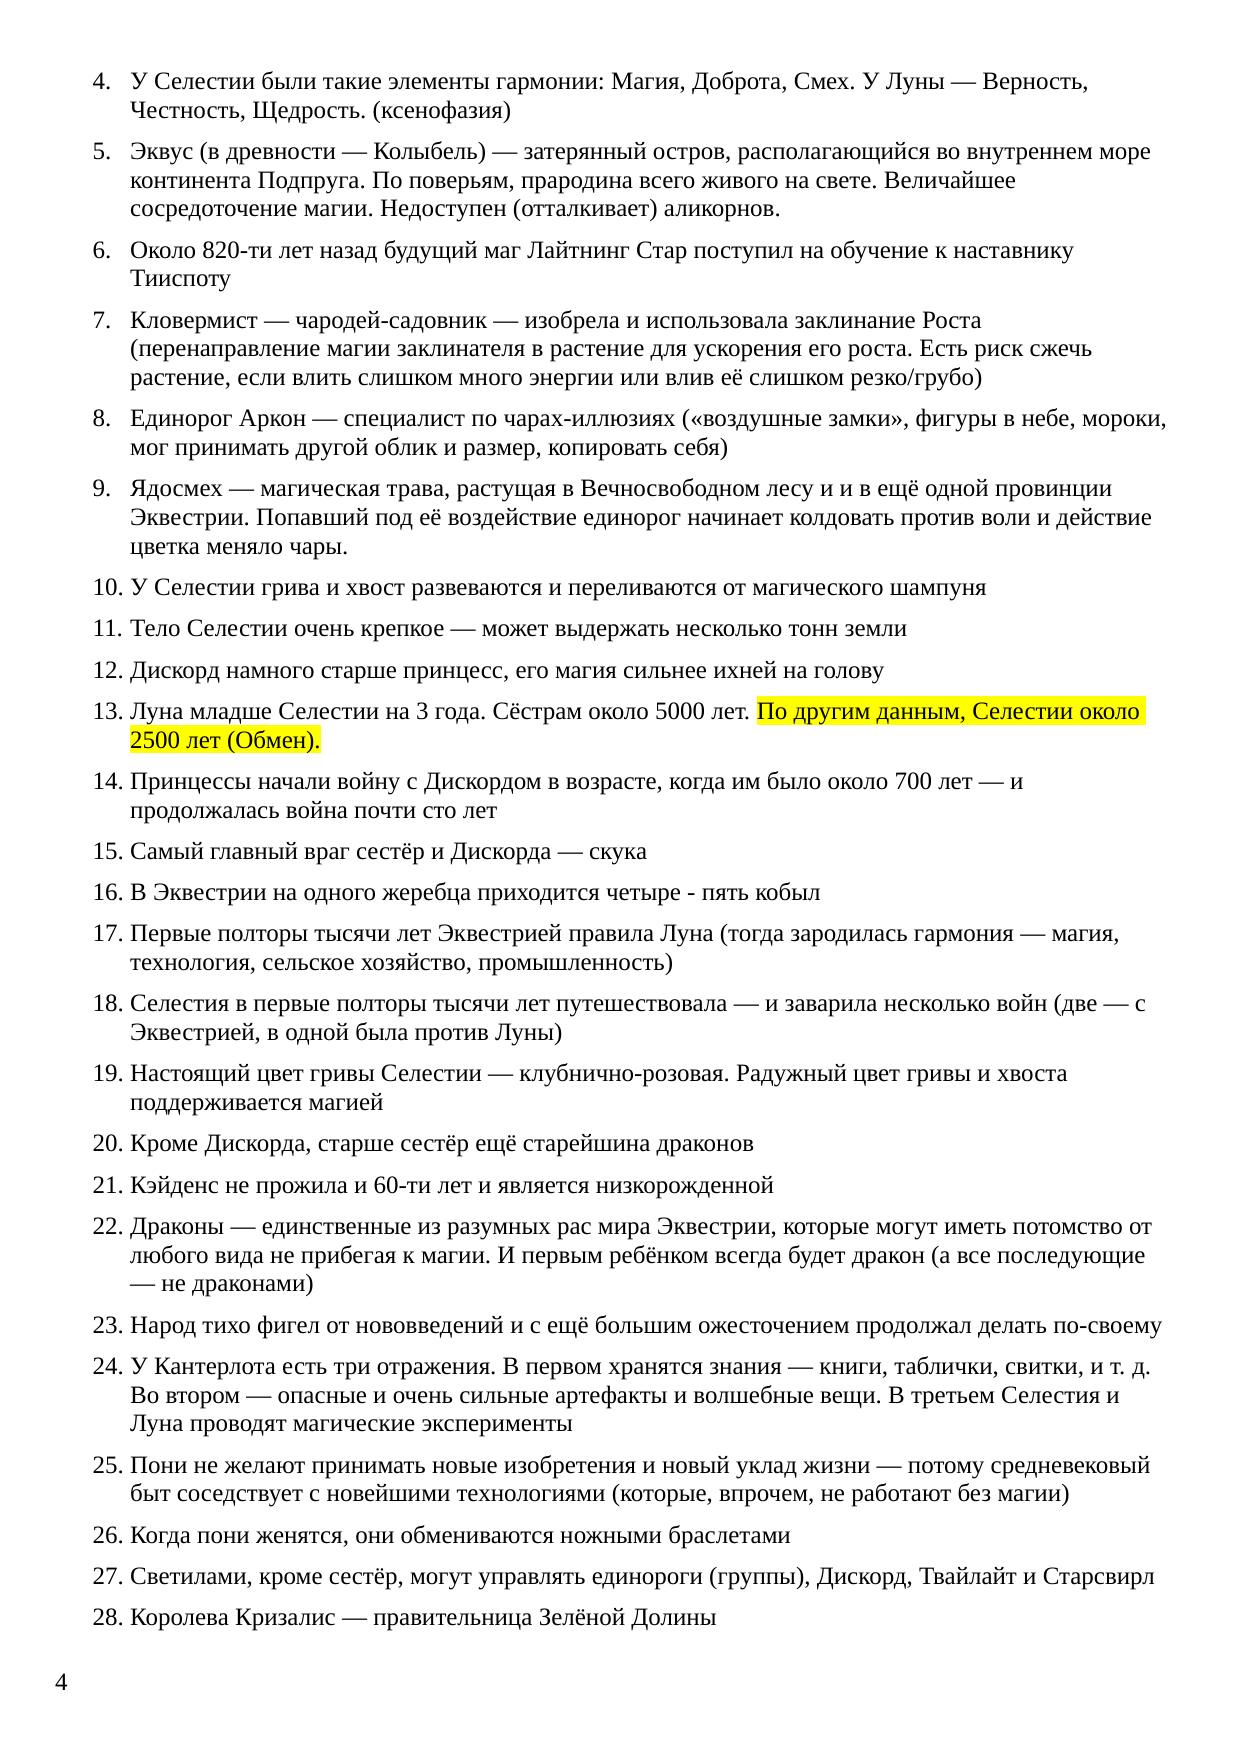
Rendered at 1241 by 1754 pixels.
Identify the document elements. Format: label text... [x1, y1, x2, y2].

list Луна младше Селестии на 3 года. Сёстрам около 5000 лет. По другим данным, Селестии около 2500 лет (Обмен). [92, 696, 1173, 753]
list Около 820-ти лет назад будущий маг Лайтнинг Стар поступил на обучение к наставнику Тииспоту [92, 235, 1173, 292]
list Настоящий цвет гривы Селестии — клубнично-розовая. Радужный цвет гривы и хвоста поддерживается магией [92, 1058, 1173, 1116]
list У Кантерлота есть три отражения. В первом хранятся знания — книги, таблички, свитки, и т. д. Во втором — опасные и очень сильные артефакты и волшебные вещи. В третьем Селестия и Луна проводят магические эксперименты [92, 1351, 1173, 1437]
list Светилами, кроме сестёр, могут управлять единороги (группы), Дискорд, Твайлайт и Старсвирл [92, 1561, 1173, 1590]
list Единорог Аркон — специалист по чарах-иллюзиях («воздушные замки», фигуры в небе, мороки, мог принимать другой облик и размер, копировать себя) [92, 403, 1173, 461]
list Королева Кризалис — правительница Зелёной Долины [92, 1602, 1173, 1631]
list Дискорд намного старше принцесс, его магия сильнее ихней на голову [92, 655, 1173, 683]
list Самый главный враг сестёр и Дискорда — скука [92, 836, 1173, 865]
list Тело Селестии очень крепкое — может выдержать несколько тонн земли [92, 613, 1173, 642]
list Народ тихо фигел от нововведений и с ещё большим ожесточением продолжал делать по-своему [92, 1310, 1173, 1338]
list Драконы — единственные из разумных рас мира Эквестрии, которые могут иметь потомство от любого вида не прибегая к магии. И первым ребёнком всегда будет дракон (а все последующие — не драконами) [92, 1211, 1173, 1297]
list Первые полторы тысячи лет Эквестрией правила Луна (тогда зародилась гармония — магия, технология, сельское хозяйство, промышленность) [92, 918, 1173, 976]
list В Эквестрии на одного жеребца приходится четыре - пять кобыл [92, 877, 1173, 906]
list Селестия в первые полторы тысячи лет путешествовала — и заварила несколько войн (две — с Эквестрией, в одной была против Луны) [92, 988, 1173, 1046]
list Пони не желают принимать новые изобретения и новый уклад жизни — потому средневековый быт соседствует с новейшими технологиями (которые, впрочем, не работают без магии) [92, 1450, 1173, 1507]
list Эквус (в древности — Колыбель) — затерянный остров, располагающийся во внутреннем море континента Подпруга. По поверьям, прародина всего живого на свете. Величайшее сосредоточение магии. Недоступен (отталкивает) аликорнов. [92, 136, 1173, 222]
list Принцессы начали войну с Дискордом в возрасте, когда им было около 700 лет — и продолжалась война почти сто лет [92, 766, 1173, 823]
list Кэйденс не прожила и 60-ти лет и является низкорожденной [92, 1170, 1173, 1198]
list Когда пони женятся, они обмениваются ножными браслетами [92, 1520, 1173, 1548]
list У Селестии грива и хвост развеваются и переливаются от магического шампуня [92, 572, 1173, 601]
list У Селестии были такие элементы гармонии: Магия, Доброта, Смех. У Луны — Верность, Честность, Щедрость. (ксенофазия) [92, 66, 1173, 123]
list Кроме Дискорда, старше сестёр ещё старейшина драконов [92, 1128, 1173, 1157]
list Ядосмех — магическая трава, растущая в Вечносвободном лесу и и в ещё одной провинции Эквестрии. Попавший под её воздействие единорог начинает колдовать против воли и действие цветка меняло чары. [92, 473, 1173, 560]
list Кловермист — чародей-садовник — изобрела и использовала заклинание Роста (перенаправление магии заклинателя в растение для ускорения его роста. Есть риск сжечь растение, если влить слишком много энергии или влив её слишком резко/грубо) [92, 305, 1173, 391]
